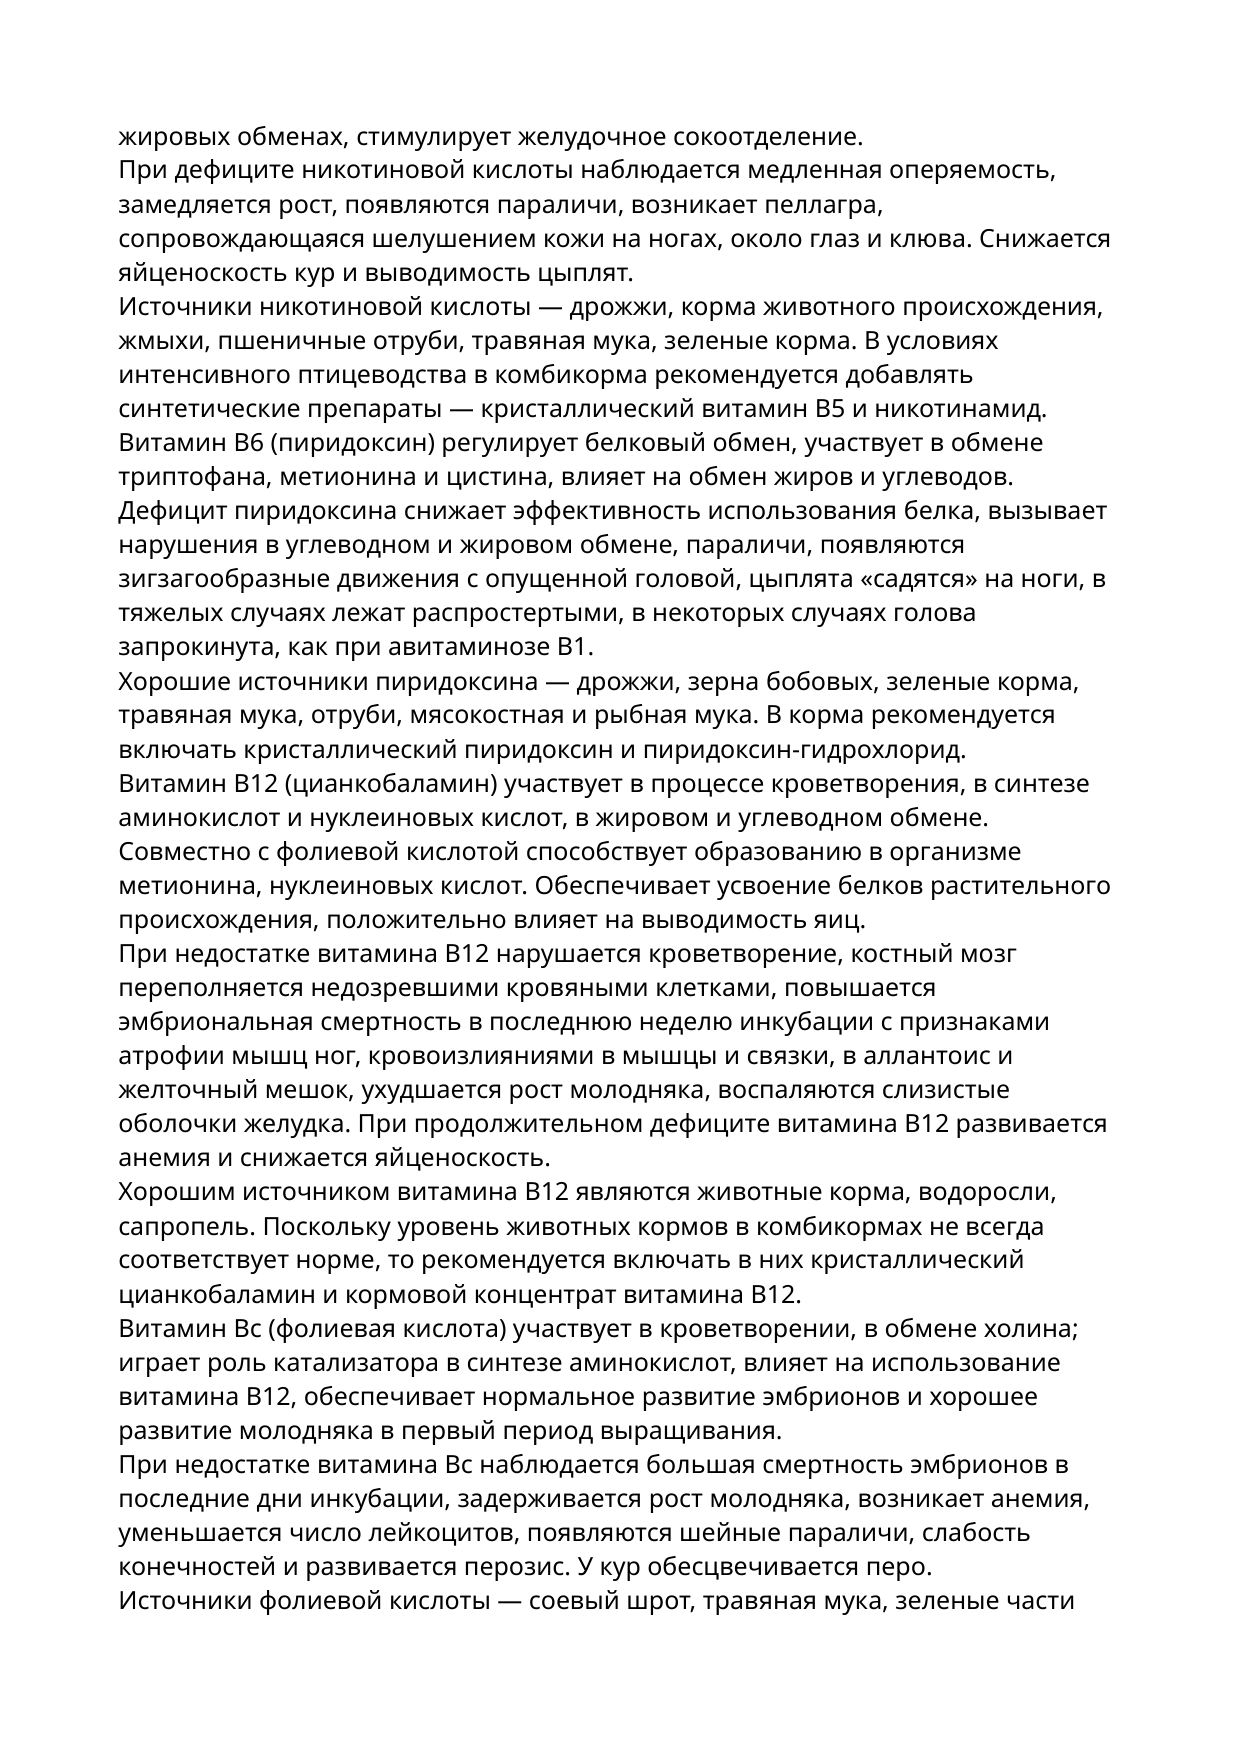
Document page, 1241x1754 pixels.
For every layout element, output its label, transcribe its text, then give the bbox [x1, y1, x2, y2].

text жировых обменах, стимулирует желудочное сокоотделение. При дефиците никотиновой кислоты наблюдается медленная оперяемость, замедляется рост, появляются параличи, возникает пеллагра, сопровождающаяся шелушением кожи на ногах, около глаз и клюва. Снижается яйценоскость кур и выводимость цыплят. Источники никотиновой кислоты — дрожжи, корма животного происхождения, жмыхи, пшеничные отруби, травяная мука, зеленые корма. В условиях интенсивного птицеводства в комбикорма рекомендуется добавлять синтетические препараты — кристаллический витамин B5 и никотинамид. Витамин B6 (пиридоксин) регулирует белковый обмен, участвует в обмене триптофана, метионина и цистина, влияет на обмен жиров и углеводов. Дефицит пиридоксина снижает эффективность использования белка, вызывает нарушения в углеводном и жировом обмене, параличи, появляются зигзагообразные движения с опущенной головой, цыплята «садятся» на ноги, в тяжелых случаях лежат распростертыми, в некоторых случаях голова запрокинута, как при авитаминозе B1. Хорошие источники пиридоксина — дрожжи, зерна бобовых, зеленые корма, травяная мука, отруби, мясокостная и рыбная мука. В корма рекомендуется включать кристаллический пиридоксин и пиридоксин-гидрохлорид. Витамин B12 (цианкобаламин) участвует в процессе кроветворения, в синтезе аминокислот и нуклеиновых кислот, в жировом и углеводном обмене. Совместно с фолиевой кислотой способствует образованию в организме метионина, нуклеиновых кислот. Обеспечивает усвоение белков растительного происхождения, положительно влияет на выводимость яиц. При недостатке витамина B12 нарушается кроветворение, костный мозг переполняется недозревшими кровяными клетками, повышается эмбриональная смертность в последнюю неделю инкубации с признаками атрофии мышц ног, кровоизлияниями в мышцы и связки, в аллантоис и желточный мешок, ухудшается рост молодняка, воспаляются слизистые оболочки желудка. При продолжительном дефиците витамина B12 развивается анемия и снижается яйценоскость. Хорошим источником витамина В12 являются животные корма, водоросли, сапропель. Поскольку уровень животных кормов в комбикормах не всегда соответствует норме, то рекомендуется включать в них кристаллический цианкобаламин и кормовой концентрат витамина B12. Витамин Bc (фолиевая кислота) участвует в кроветворении, в обмене холина; играет роль катализатора в синтезе аминокислот, влияет на использование витамина B12, обеспечивает нормальное развитие эмбрионов и хорошее развитие молодняка в первый период выращивания. При недостатке витамина Bc наблюдается большая смертность эмбрионов в последние дни инкубации, задерживается рост молодняка, возникает анемия, уменьшается число лейкоцитов, появляются шейные параличи, слабость конечностей и развивается перозис. У кур обесцвечивается перо. Источники фолиевой кислоты — соевый шрот, травяная мука, зеленые части [118, 118, 1122, 1617]
